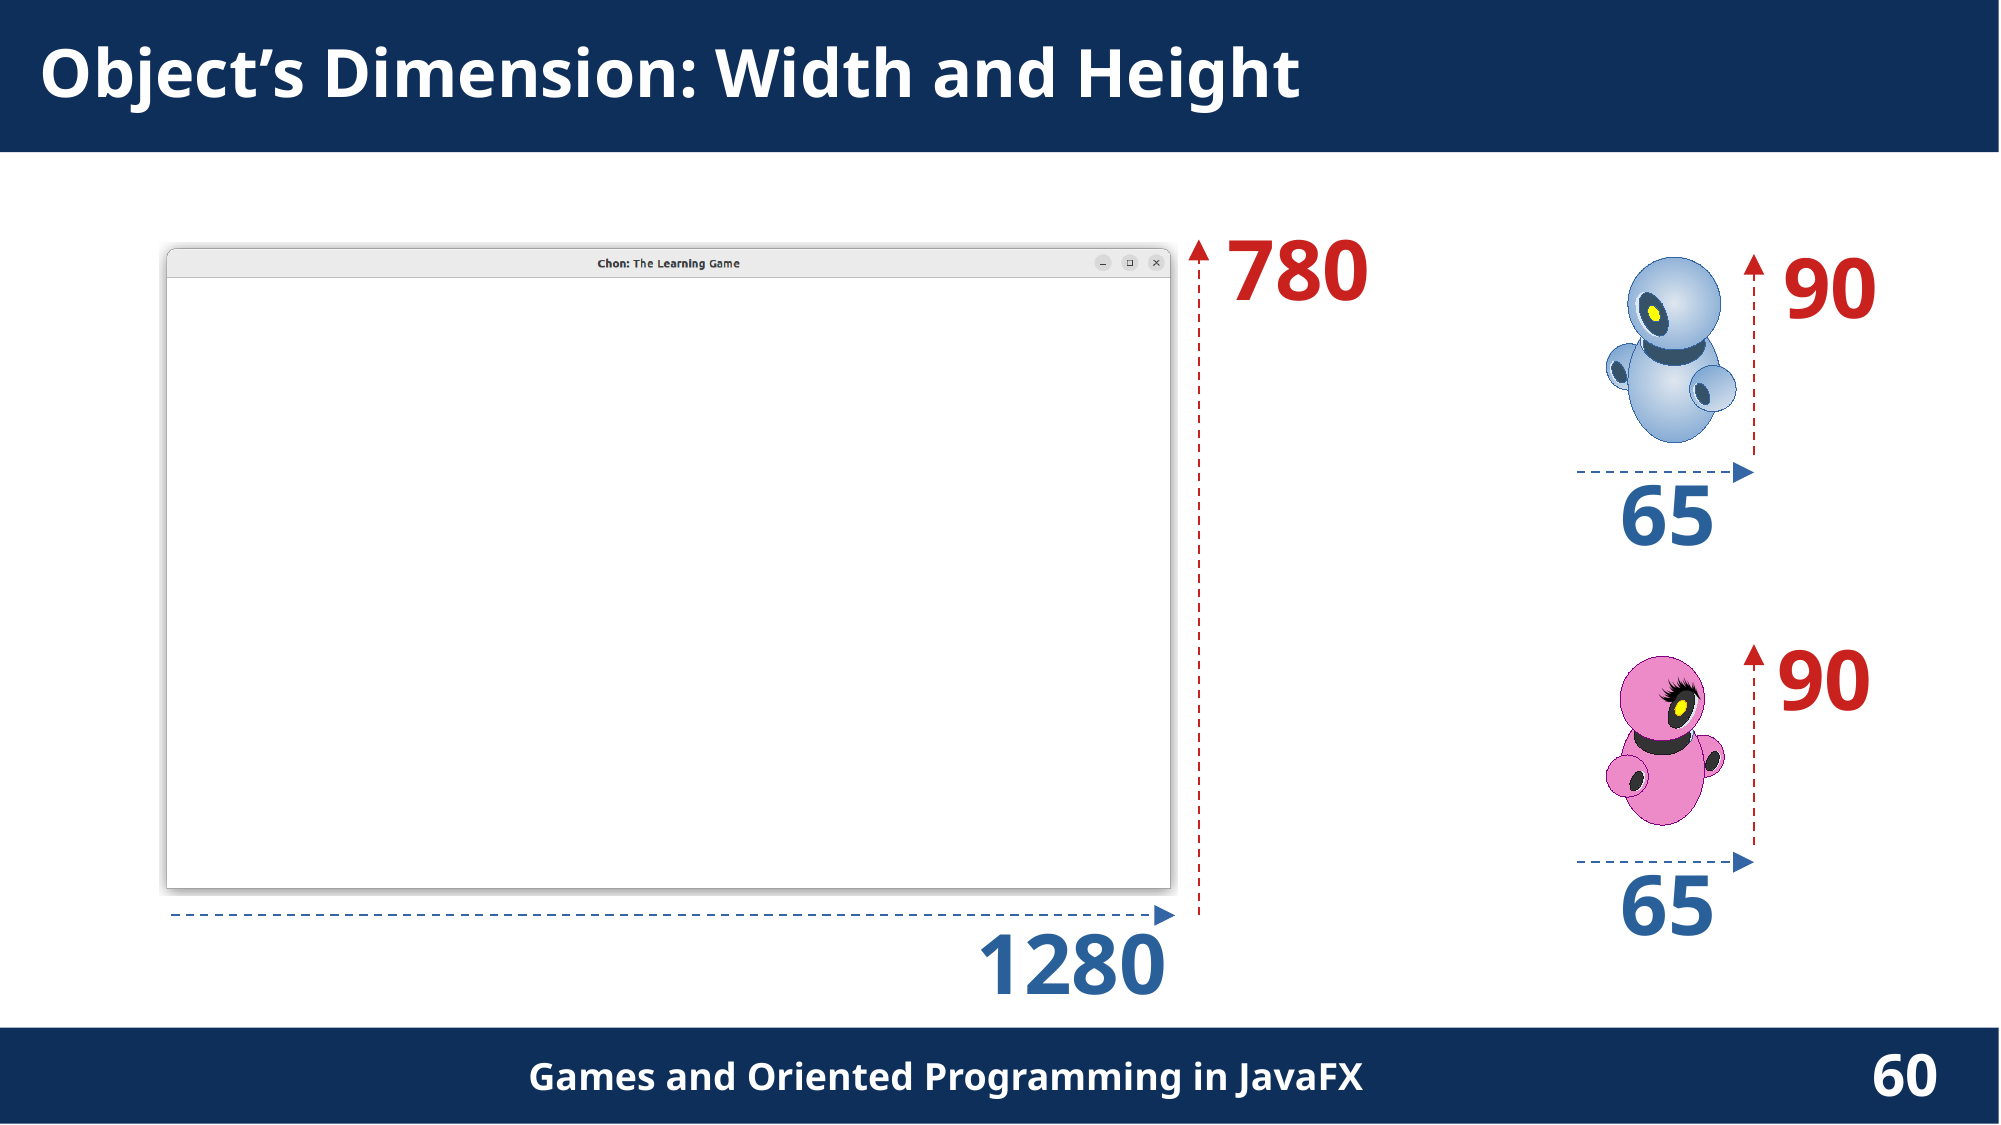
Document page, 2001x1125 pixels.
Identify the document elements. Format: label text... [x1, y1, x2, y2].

text_box Object’s Dimension: Width and Height [25, 23, 1999, 119]
picture [159, 242, 1178, 897]
text_box 90 [1736, 227, 1926, 343]
text_box 90 [1730, 620, 1920, 735]
text_box 1280 [938, 903, 1205, 1019]
text_box [1606, 257, 1737, 443]
text_box [1606, 656, 1725, 826]
text_box 780 [1204, 210, 1394, 325]
picture [1658, 676, 1703, 702]
text_box 65 [1535, 844, 1802, 960]
text_box 65 [1535, 454, 1802, 570]
